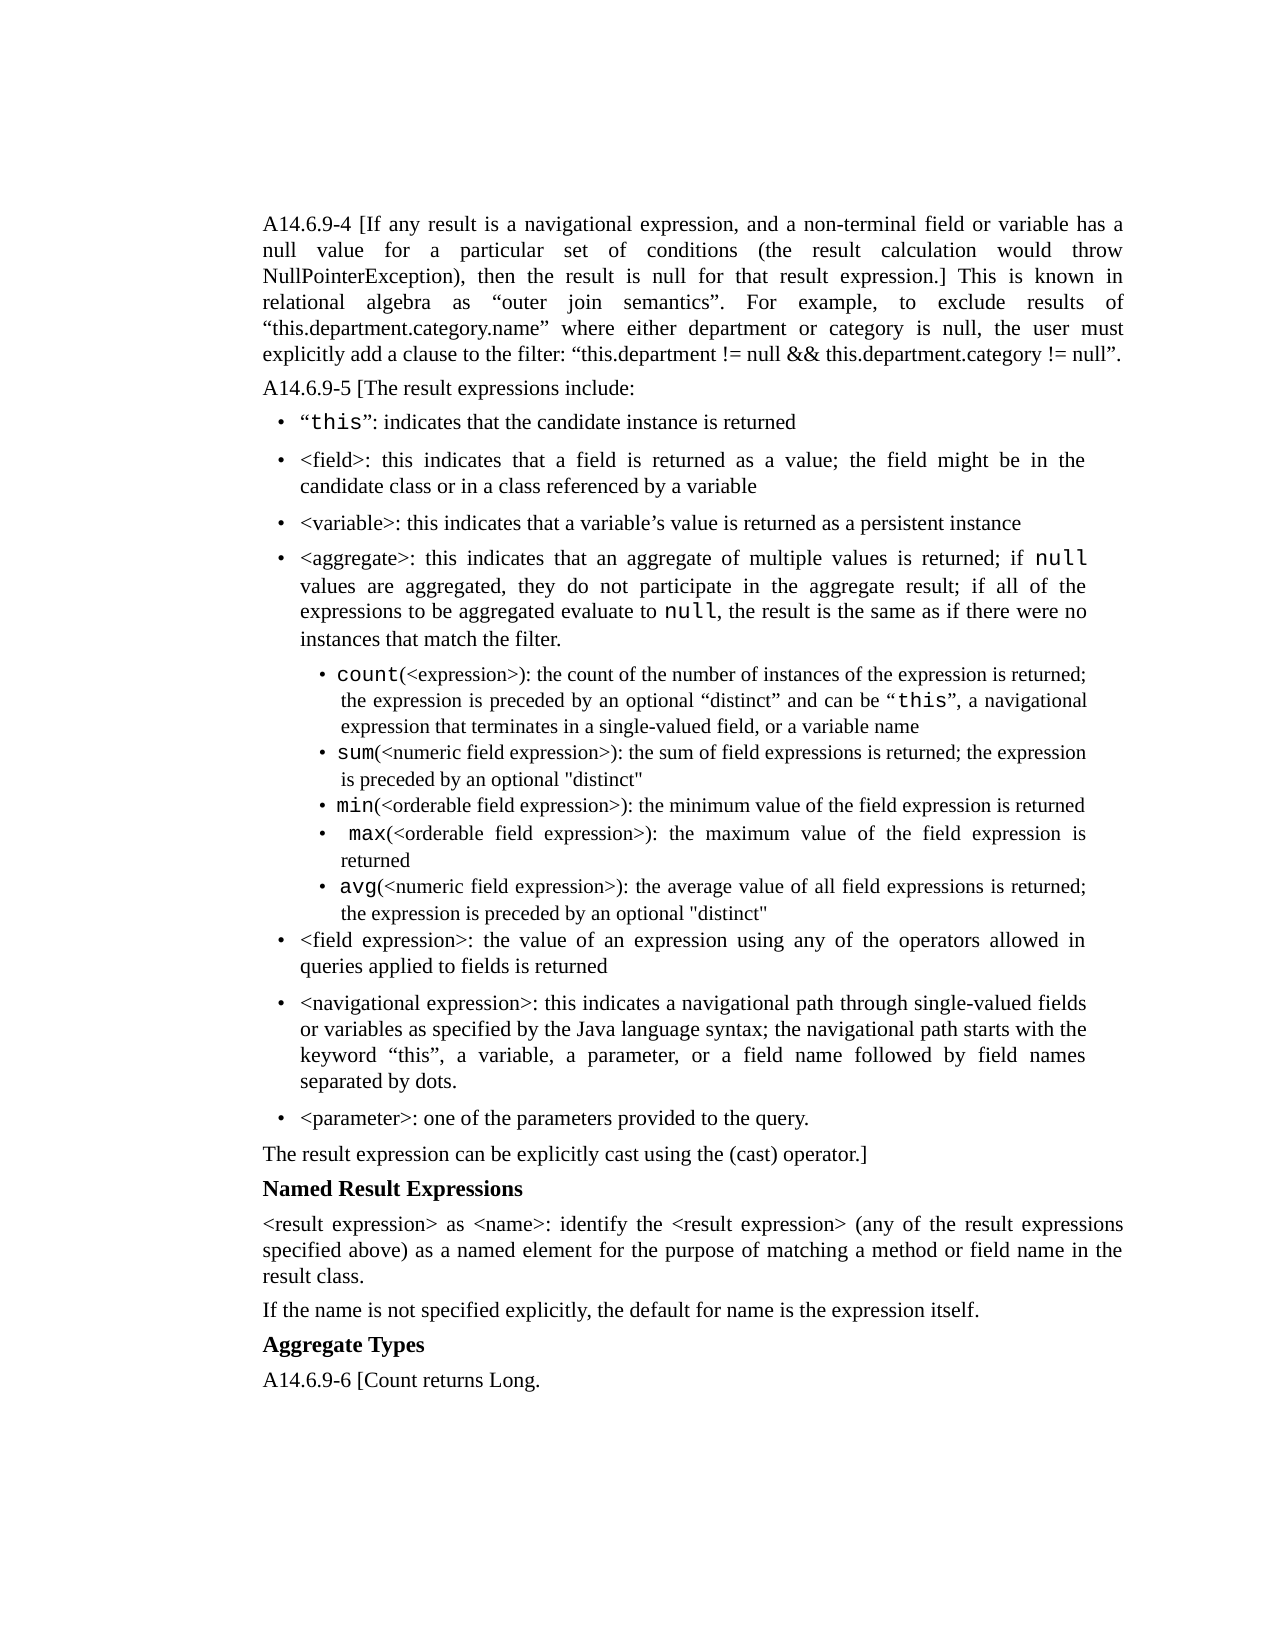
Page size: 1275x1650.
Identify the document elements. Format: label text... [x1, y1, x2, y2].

subtitle Aggregate Types [150, 1331, 1125, 1358]
text • <parameter>: one of the parameters provided to the query. [277, 1104, 1087, 1130]
text If the name is not specified explicitly, the default for name is the expression itself. [262, 1296, 1125, 1322]
text The result expression can be explicitly cast using the (cast) operator.] [262, 1140, 1125, 1166]
text • <field expression>: the value of an expression using any of the operators allowed in queries applied to fields is returned [277, 927, 1087, 979]
text • <navigational expression>: this indicates a navigational path through single-valued fields or variables as specified by the Java language syntax; the navigational path starts with the keyword “this”, a variable, a parameter, or a field name followed by field names separated by dots. [277, 989, 1087, 1093]
text • min(<orderable field expression>): the minimum value of the field expression is returned [319, 793, 1087, 819]
text • avg(<numeric field expression>): the average value of all field expressions is returned; the expression is preceded by an optional "distinct" [319, 874, 1087, 924]
text <result expression> as <name>: identify the <result expression> (any of the result expressions specified above) as a named element for the purpose of matching a method or field name in the result class. [262, 1210, 1125, 1288]
text • <variable>: this indicates that a variable’s value is returned as a persistent instance [277, 509, 1087, 535]
text A14.6.9-6 [Count returns Long. [262, 1366, 1125, 1392]
text • sum(<numeric field expression>): the sum of field expressions is returned; the expression is preceded by an optional "distinct" [319, 740, 1087, 791]
text A14.6.9-4 [If any result is a navigational expression, and a non-terminal field or variable has a null value for a particular set of conditions (the result calculation would throw NullPointerException), then the result is null for that result expression.] This is known in relational algebra as “outer join semantics”. For example, to exclude results of “this.department.category.name” where either department or category is null, the user must explicitly add a clause to the filter: “this.department != null && this.department.category != null”. [262, 210, 1125, 366]
text • <aggregate>: this indicates that an aggregate of multiple values is returned; if null values are aggregated, they do not participate in the aggregate result; if all of the expressions to be aggregated evaluate to null, the result is the same as if there were no instances that match the filter. [277, 545, 1087, 651]
text • <field>: this indicates that a field is returned as a value; the field might be in the candidate class or in a class referenced by a variable [277, 446, 1087, 498]
text • “this”: indicates that the candidate instance is returned [277, 409, 1087, 436]
text • count(<expression>): the count of the number of instances of the expression is returned; the expression is preceded by an optional “distinct” and can be “this”, a navigational expression that terminates in a single-valued field, or a variable name [319, 662, 1087, 738]
subtitle Named Result Expressions [150, 1174, 1125, 1202]
text A14.6.9-5 [The result expressions include: [262, 374, 1125, 401]
text • max(<orderable field expression>): the maximum value of the field expression is returned [319, 821, 1087, 872]
